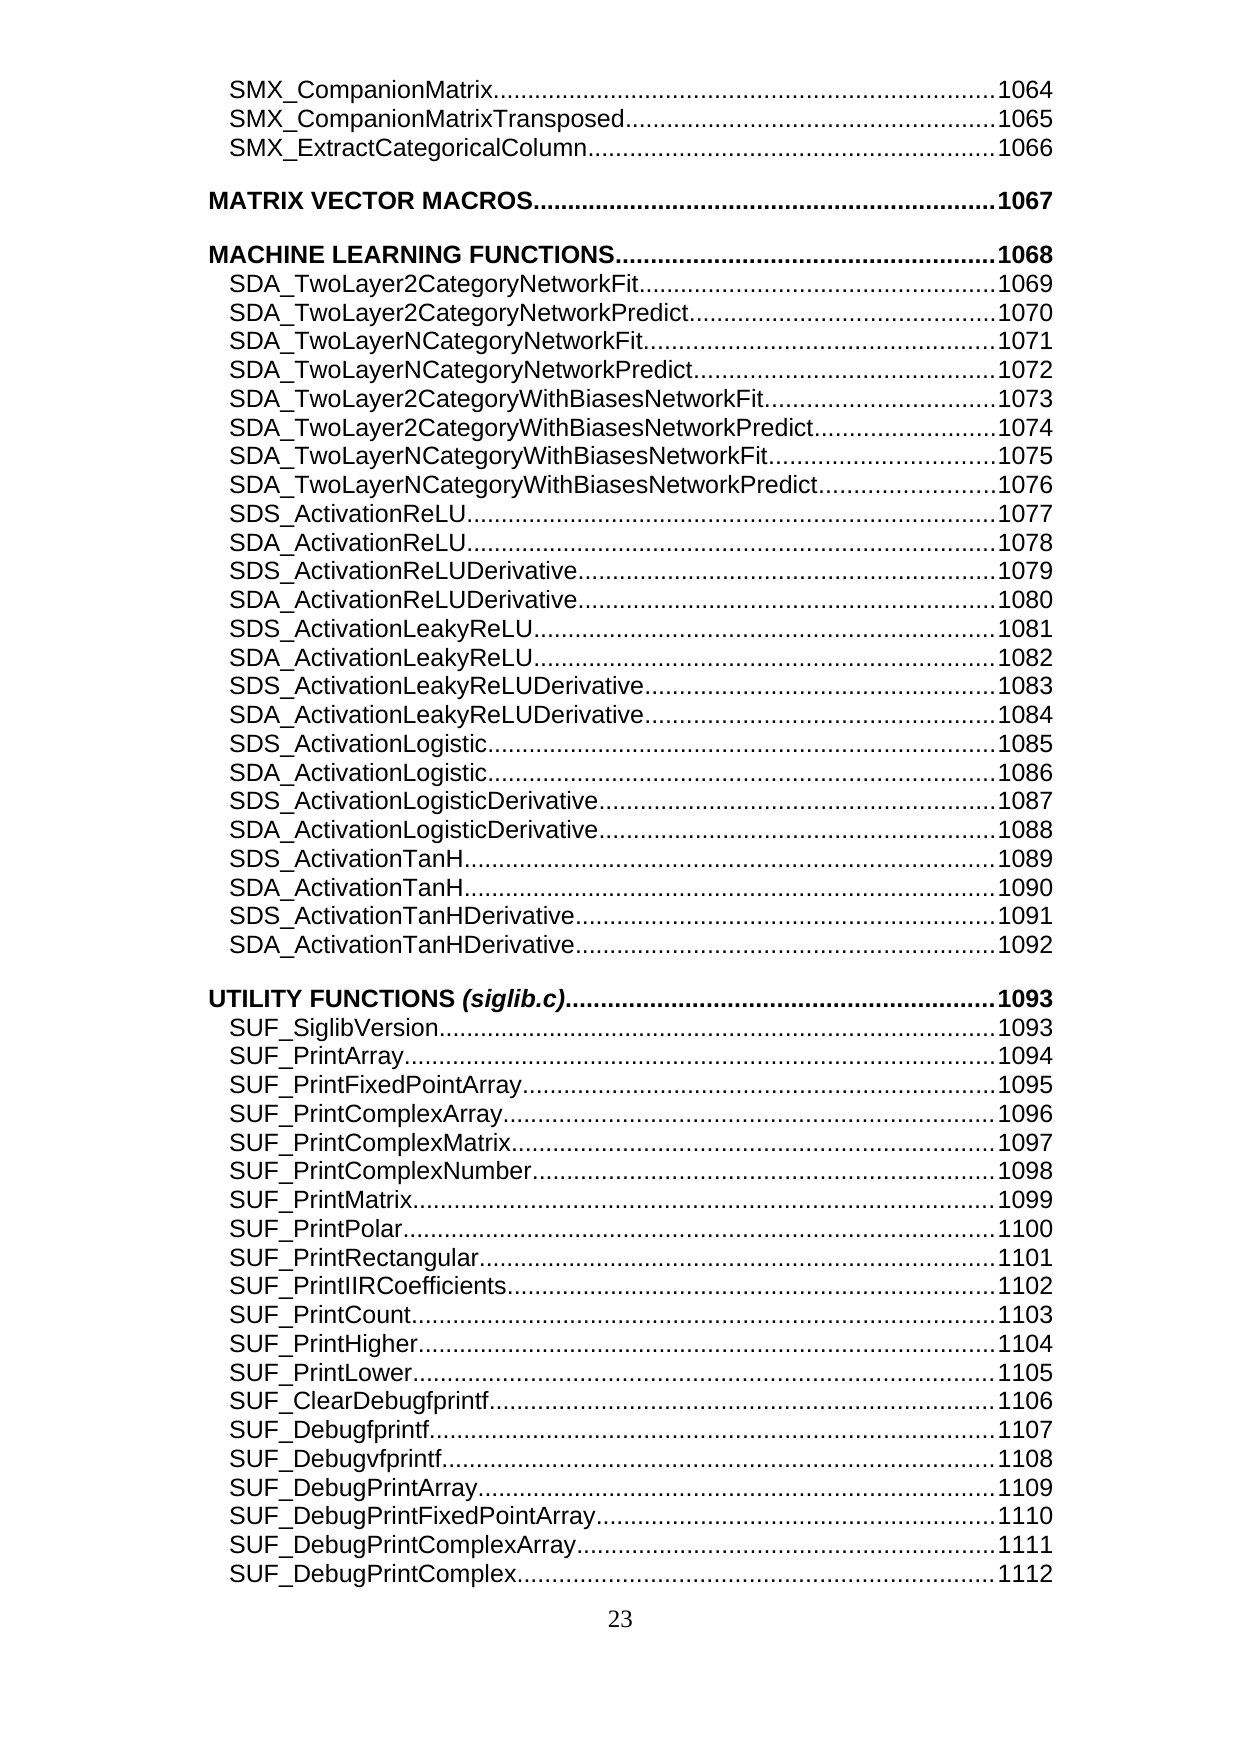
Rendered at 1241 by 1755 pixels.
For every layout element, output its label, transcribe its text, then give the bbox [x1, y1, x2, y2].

text SDA_ActivationReLUDerivative 1080 [229, 585, 1053, 614]
text SDS_ActivationLogistic 1085 [229, 729, 1053, 757]
text SUF_PrintComplexArray 1096 [229, 1099, 1053, 1127]
text SDA_TwoLayer2CategoryNetworkPredict 1070 [229, 297, 1053, 326]
text SUF_ClearDebugfprintf 1106 [229, 1386, 1053, 1415]
text SDA_TwoLayerNCategoryWithBiasesNetworkPredict 1076 [229, 470, 1053, 499]
text SUF_PrintComplexMatrix 1097 [229, 1127, 1053, 1156]
text SDS_ActivationReLUDerivative 1079 [229, 556, 1053, 585]
text MATRIX VECTOR MACROS 1067 [208, 186, 1053, 215]
text SDS_ActivationTanHDerivative 1091 [229, 901, 1053, 930]
text SDA_ActivationReLU 1078 [229, 527, 1053, 556]
text SDS_ActivationLeakyReLUDerivative 1083 [229, 671, 1053, 700]
text SUF_DebugPrintComplexArray 1111 [229, 1530, 1053, 1559]
text SDA_ActivationLeakyReLU 1082 [229, 642, 1053, 671]
text SDA_TwoLayerNCategoryNetworkPredict 1072 [229, 355, 1053, 384]
text SUF_DebugPrintFixedPointArray 1110 [229, 1501, 1053, 1530]
text SDA_TwoLayerNCategoryNetworkFit 1071 [229, 326, 1053, 355]
text SUF_PrintHigher 1104 [229, 1329, 1053, 1357]
text SMX_CompanionMatrixTransposed 1065 [229, 104, 1053, 132]
text SDA_TwoLayerNCategoryWithBiasesNetworkFit 1075 [229, 441, 1053, 470]
text SDS_ActivationReLU 1077 [229, 499, 1053, 527]
text SUF_SiglibVersion 1093 [229, 1012, 1053, 1041]
text MACHINE LEARNING FUNCTIONS 1068 [208, 240, 1053, 269]
text SDA_ActivationLogisticDerivative 1088 [229, 815, 1053, 844]
text SUF_PrintMatrix 1099 [229, 1185, 1053, 1214]
text SUF_PrintPolar 1100 [229, 1214, 1053, 1242]
text SUF_PrintLower 1105 [229, 1357, 1053, 1386]
text SUF_PrintRectangular 1101 [229, 1242, 1053, 1271]
text SMX_CompanionMatrix 1064 [229, 75, 1053, 104]
text SDS_ActivationTanH 1089 [229, 844, 1053, 872]
text SUF_PrintFixedPointArray 1095 [229, 1070, 1053, 1099]
text SDS_ActivationLogisticDerivative 1087 [229, 786, 1053, 815]
text SDA_TwoLayer2CategoryWithBiasesNetworkPredict 1074 [229, 412, 1053, 441]
text SUF_PrintArray 1094 [229, 1041, 1053, 1070]
text SUF_DebugPrintComplex 1112 [229, 1559, 1053, 1587]
text SUF_Debugfprintf 1107 [229, 1415, 1053, 1444]
text SDA_TwoLayer2CategoryNetworkFit 1069 [229, 269, 1053, 297]
text SMX_ExtractCategoricalColumn 1066 [229, 132, 1053, 161]
text SUF_PrintCount 1103 [229, 1300, 1053, 1329]
text SDA_ActivationTanH 1090 [229, 872, 1053, 901]
text SDS_ActivationLeakyReLU 1081 [229, 614, 1053, 642]
text UTILITY FUNCTIONS (siglib.c) 1093 [208, 984, 1053, 1012]
text SDA_ActivationLeakyReLUDerivative 1084 [229, 700, 1053, 729]
text SUF_PrintIIRCoefficients 1102 [229, 1271, 1053, 1300]
text SDA_ActivationLogistic 1086 [229, 757, 1053, 786]
text SUF_DebugPrintArray 1109 [229, 1472, 1053, 1501]
text SUF_Debugvfprintf 1108 [229, 1444, 1053, 1472]
text SUF_PrintComplexNumber 1098 [229, 1156, 1053, 1185]
text SDA_TwoLayer2CategoryWithBiasesNetworkFit 1073 [229, 384, 1053, 412]
text SDA_ActivationTanHDerivative 1092 [229, 930, 1053, 959]
